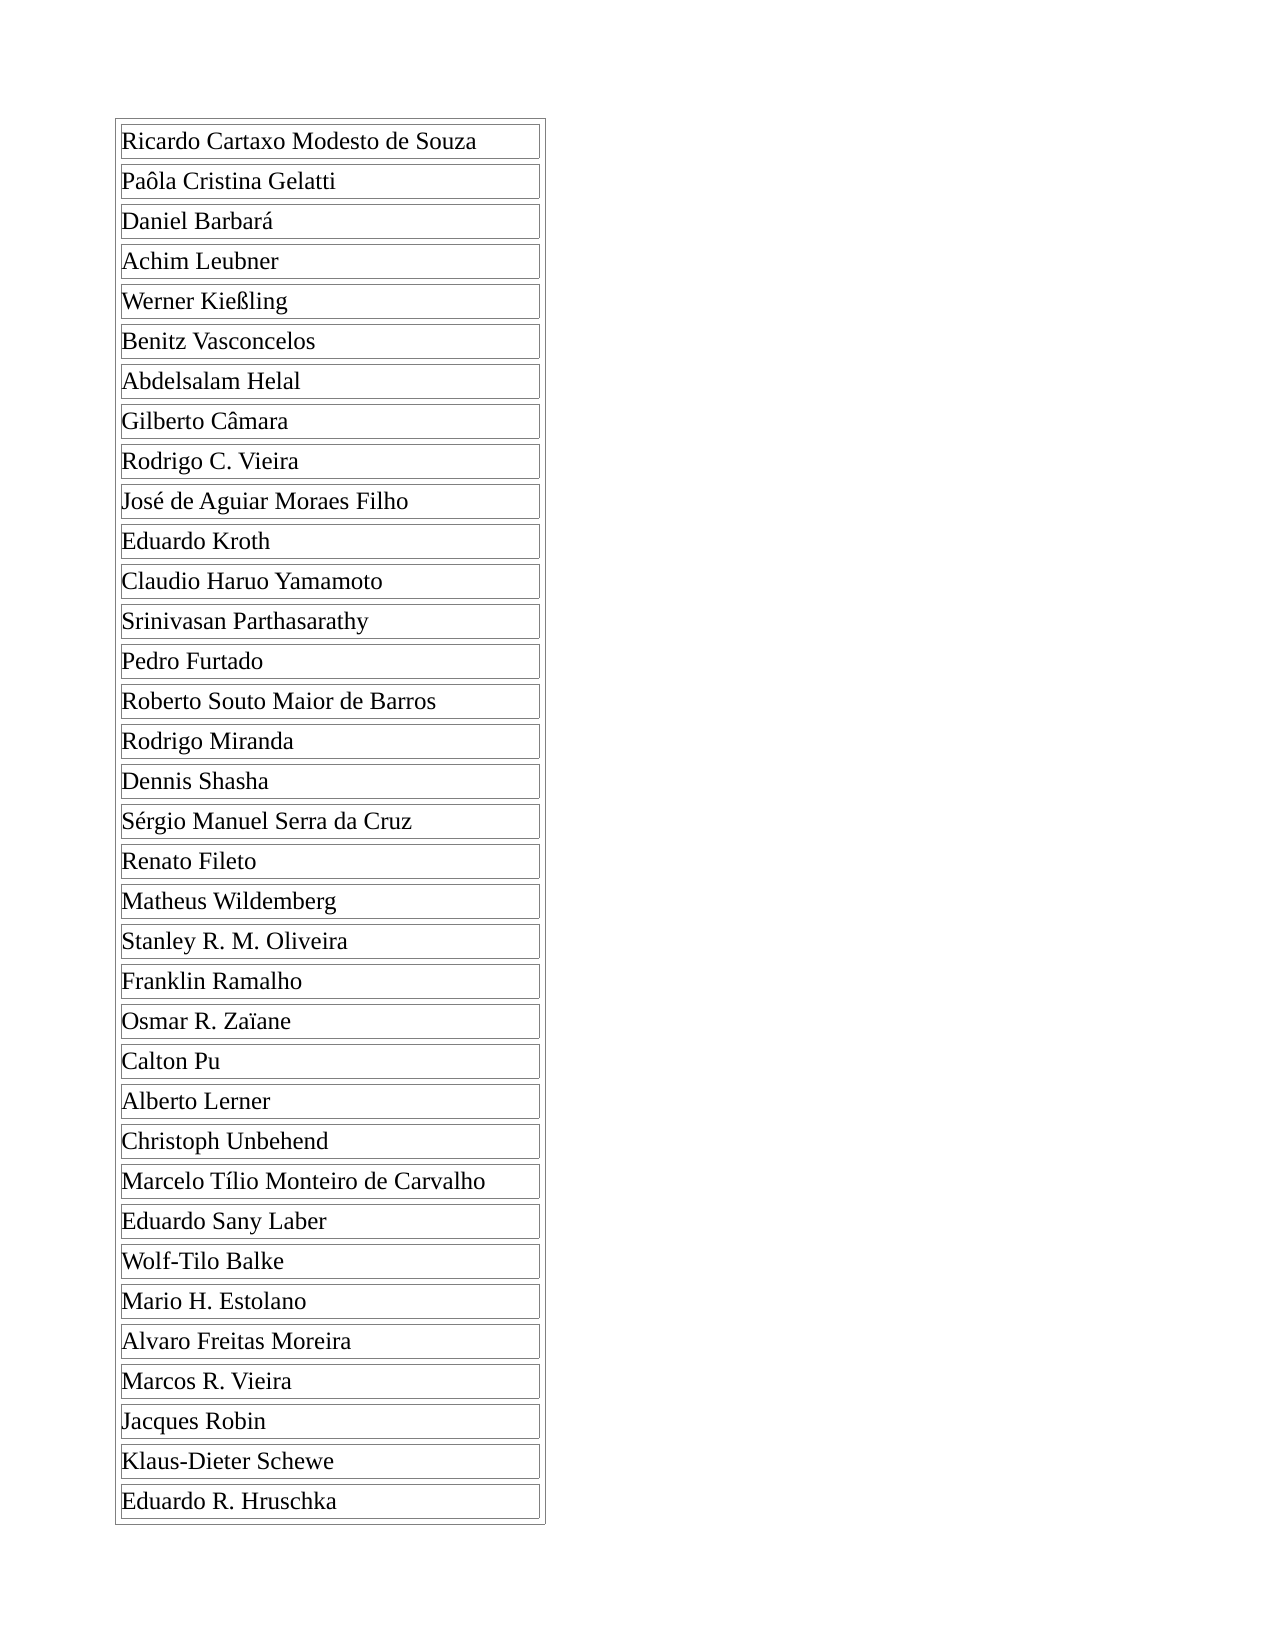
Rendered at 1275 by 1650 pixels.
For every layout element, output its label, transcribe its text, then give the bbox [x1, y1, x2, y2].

table_cell Marcos R. Vieira [118, 1358, 542, 1398]
table_cell Eduardo Sany Laber [118, 1198, 542, 1238]
table_cell Eduardo Kroth [118, 518, 542, 558]
table_cell Matheus Wildemberg [118, 878, 542, 918]
table_cell Alvaro Freitas Moreira [118, 1318, 542, 1358]
table_cell Werner Kießling [118, 278, 542, 318]
table_cell Jacques Robin [118, 1398, 542, 1438]
table_cell Stanley R. M. Oliveira [118, 918, 542, 958]
table_cell Daniel Barbará [118, 198, 542, 238]
table_cell Christoph Unbehend [118, 1118, 542, 1158]
table_cell Marcelo Tílio Monteiro de Carvalho [118, 1158, 542, 1198]
table_cell Roberto Souto Maior de Barros [118, 678, 542, 718]
table_cell Achim Leubner [118, 238, 542, 278]
table_cell José de Aguiar Moraes Filho [118, 478, 542, 518]
table_cell Rodrigo Miranda [118, 718, 542, 758]
table_cell Klaus-Dieter Schewe [118, 1438, 542, 1478]
table_cell Alberto Lerner [118, 1078, 542, 1118]
table_cell Renato Fileto [118, 838, 542, 878]
table_cell Ricardo Cartaxo Modesto de Souza [118, 119, 542, 158]
table_cell Osmar R. Zaïane [118, 998, 542, 1038]
table_cell Franklin Ramalho [118, 958, 542, 998]
table_cell Mario H. Estolano [118, 1278, 542, 1318]
table_cell Claudio Haruo Yamamoto [118, 558, 542, 598]
table_cell Pedro Furtado [118, 638, 542, 678]
table_cell Sérgio Manuel Serra da Cruz [118, 798, 542, 838]
table_cell Paôla Cristina Gelatti [118, 158, 542, 198]
table_cell Benitz Vasconcelos [118, 318, 542, 358]
table_cell Calton Pu [118, 1038, 542, 1078]
table_cell Wolf-Tilo Balke [118, 1238, 542, 1278]
table_cell Rodrigo C. Vieira [118, 438, 542, 478]
table_cell Eduardo R. Hruschka [118, 1478, 542, 1518]
table_cell Gilberto Câmara [118, 398, 542, 438]
table_cell Dennis Shasha [118, 758, 542, 798]
table_cell Abdelsalam Helal [118, 358, 542, 398]
table_cell Srinivasan Parthasarathy [118, 598, 542, 638]
